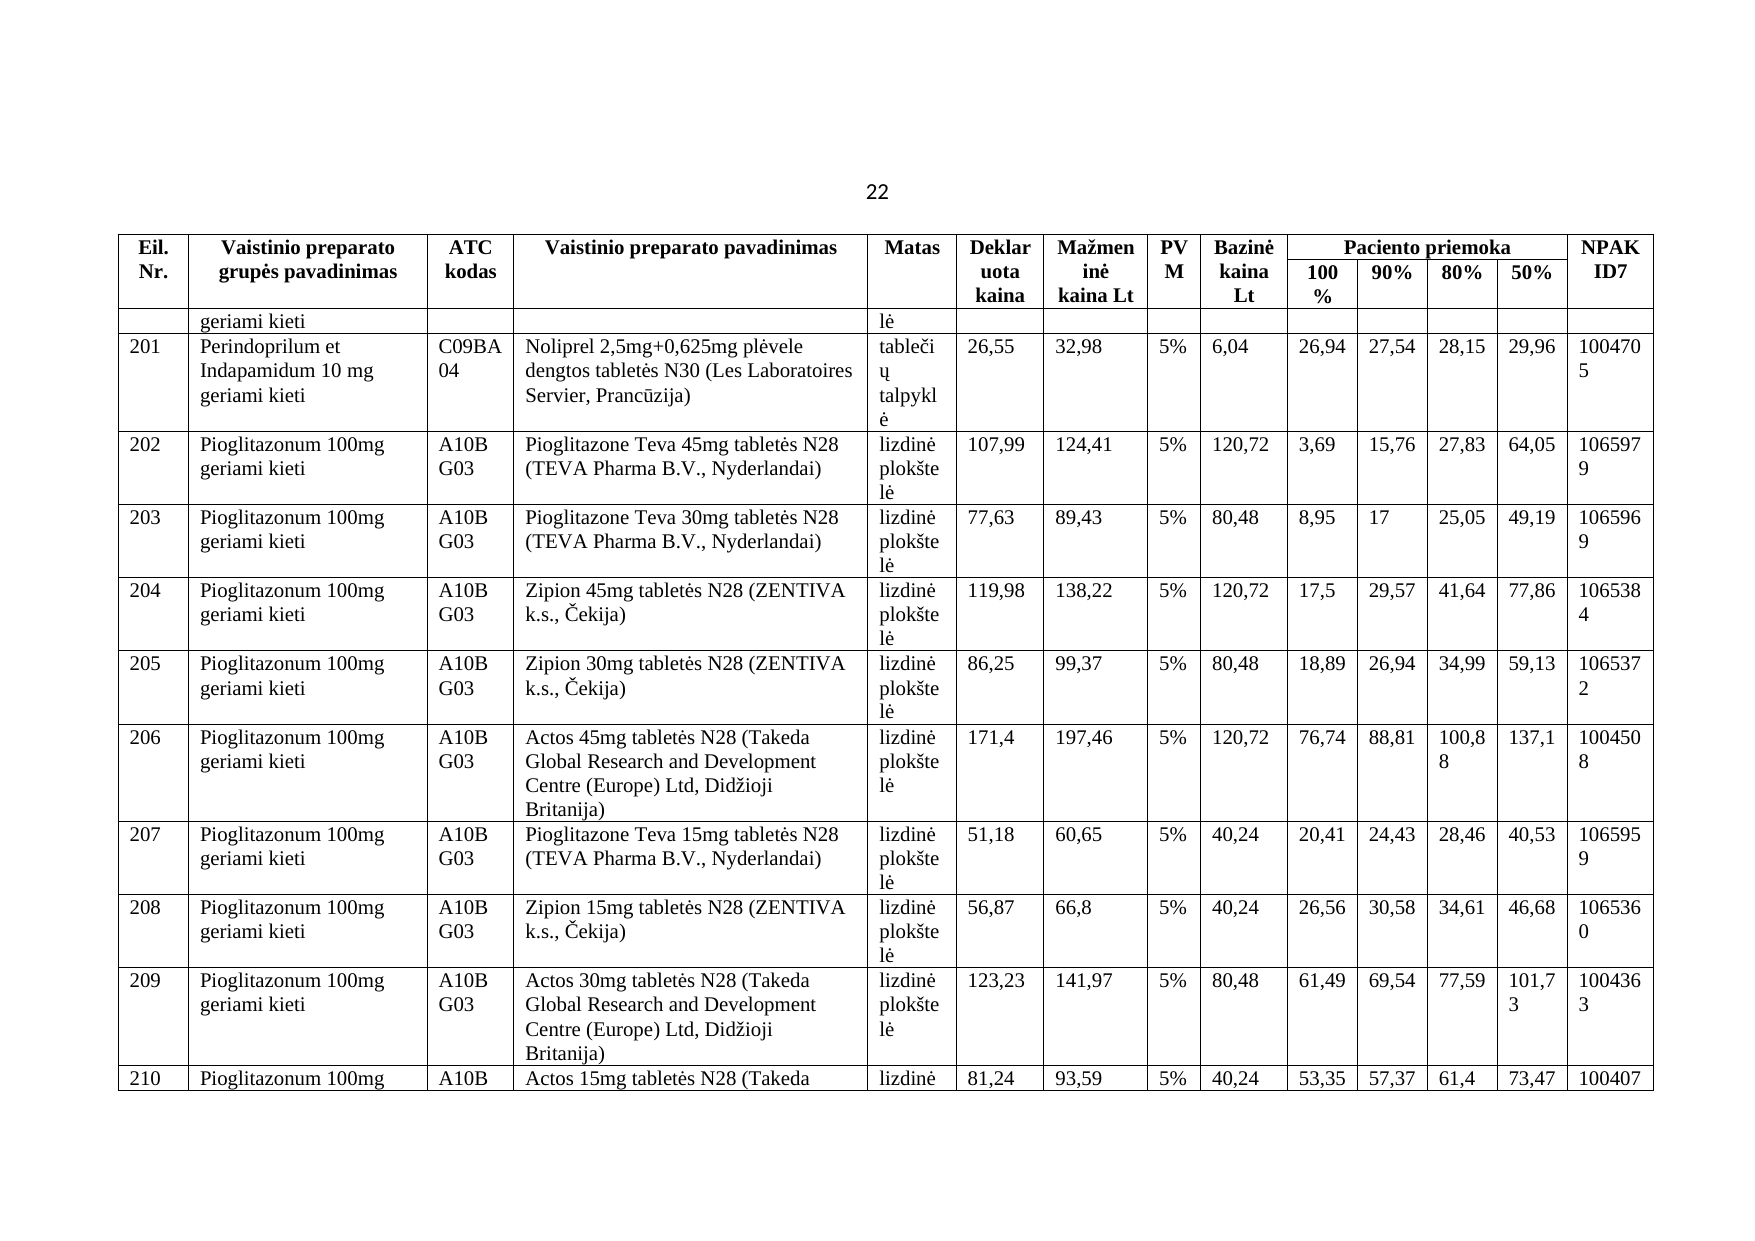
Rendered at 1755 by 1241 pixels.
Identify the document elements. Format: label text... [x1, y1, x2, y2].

table_cell 69,54 [1358, 968, 1427, 1064]
table_header Mažmeninė kaina Lt [1044, 235, 1147, 308]
table_cell 100407 [1568, 1066, 1653, 1090]
table_cell A10BG03 [428, 822, 513, 894]
table_cell C09BA04 [428, 334, 513, 431]
table_cell 5% [1148, 822, 1200, 894]
table_header Eil. Nr. [119, 235, 188, 308]
table_cell 24,43 [1358, 822, 1427, 894]
table_cell Pioglitazonum 100mg geriami kieti [189, 895, 427, 967]
table_cell Zipion 15mg tabletės N28 (ZENTIVA k.s., Čekija) [514, 895, 867, 967]
table_header Vaistinio preparato pavadinimas [514, 235, 867, 308]
table_cell 3,69 [1288, 432, 1357, 504]
table_cell 32,98 [1044, 334, 1147, 431]
table_cell [119, 309, 188, 333]
table_cell 6,04 [1201, 334, 1287, 431]
table_cell 210 [119, 1066, 188, 1090]
table_cell 15,76 [1358, 432, 1427, 504]
table_cell tablečių talpyklė [868, 334, 956, 431]
table_cell A10BG03 [428, 968, 513, 1064]
table_cell 27,83 [1428, 432, 1497, 504]
table_cell 73,47 [1498, 1066, 1567, 1090]
table_cell 26,94 [1358, 651, 1427, 723]
table_cell 18,89 [1288, 651, 1357, 723]
table_header PVM [1148, 235, 1200, 308]
table_cell Pioglitazonum 100mg geriami kieti [189, 725, 427, 821]
table_cell Pioglitazonum 100mg geriami kieti [189, 968, 427, 1064]
table_cell Perindoprilum et Indapamidum 10 mg geriami kieti [189, 334, 427, 431]
table_cell 40,24 [1201, 822, 1287, 894]
table_cell 17 [1358, 505, 1427, 577]
table_cell 57,37 [1358, 1066, 1427, 1090]
table_cell 53,35 [1288, 1066, 1357, 1090]
table_cell 80% [1428, 260, 1497, 308]
table_cell 203 [119, 505, 188, 577]
table_cell 76,74 [1288, 725, 1357, 821]
table_cell 141,97 [1044, 968, 1147, 1064]
table_cell 124,41 [1044, 432, 1147, 504]
table_cell 1004508 [1568, 725, 1653, 821]
table_cell 90% [1358, 260, 1427, 308]
table_cell [1428, 309, 1497, 333]
table_cell 89,43 [1044, 505, 1147, 577]
table_cell 86,25 [957, 651, 1043, 723]
table_cell A10BG03 [428, 505, 513, 577]
table_cell 17,5 [1288, 578, 1357, 650]
table_cell [1288, 309, 1357, 333]
table_cell A10BG03 [428, 432, 513, 504]
table_cell 119,98 [957, 578, 1043, 650]
table_cell [1498, 309, 1567, 333]
table_cell 5% [1148, 1066, 1200, 1090]
table_cell 46,68 [1498, 895, 1567, 967]
table_cell [1148, 309, 1200, 333]
table_cell Pioglitazonum 100mg geriami kieti [189, 822, 427, 894]
table_cell 1004363 [1568, 968, 1653, 1064]
table_cell [514, 309, 867, 333]
table_cell Noliprel 2,5mg+0,625mg plėvele dengtos tabletės N30 (Les Laboratoires Servier, Prancūzija) [514, 334, 867, 431]
table_cell 137,1 [1498, 725, 1567, 821]
table_cell 88,81 [1358, 725, 1427, 821]
table_cell 25,05 [1428, 505, 1497, 577]
table_cell 100% [1288, 260, 1357, 308]
table_cell Pioglitazonum 100mg geriami kieti [189, 651, 427, 723]
table_cell Pioglitazone Teva 15mg tabletės N28 (TEVA Pharma B.V., Nyderlandai) [514, 822, 867, 894]
table_cell Actos 30mg tabletės N28 (Takeda Global Research and Development Centre (Europe) Ltd, Didžioji Britanija) [514, 968, 867, 1064]
table_cell 138,22 [1044, 578, 1147, 650]
table_cell 1065360 [1568, 895, 1653, 967]
table_cell 51,18 [957, 822, 1043, 894]
table_cell 29,57 [1358, 578, 1427, 650]
table_cell 40,24 [1201, 895, 1287, 967]
table_header Deklaruota kaina Lt [957, 235, 1043, 308]
table_cell 80,48 [1201, 968, 1287, 1064]
table_cell 77,63 [957, 505, 1043, 577]
table_cell [428, 309, 513, 333]
table_cell geriami kieti [189, 309, 427, 333]
table_cell 81,24 [957, 1066, 1043, 1090]
table_cell Pioglitazonum 100mg [189, 1066, 427, 1090]
table_cell 171,4 [957, 725, 1043, 821]
table_cell 80,48 [1201, 651, 1287, 723]
table_cell 26,55 [957, 334, 1043, 431]
table_header NPAKID7 [1568, 235, 1653, 308]
table_cell lizdinė plokštelė [868, 651, 956, 723]
table_cell 206 [119, 725, 188, 821]
table_cell 28,46 [1428, 822, 1497, 894]
table_cell 1065372 [1568, 651, 1653, 723]
table_cell 1065979 [1568, 432, 1653, 504]
table_cell 29,96 [1498, 334, 1567, 431]
table_cell 34,61 [1428, 895, 1497, 967]
table_cell 101,73 [1498, 968, 1567, 1064]
table_cell 107,99 [957, 432, 1043, 504]
table_header Matas [868, 235, 956, 308]
table_header ATC kodas [428, 235, 513, 308]
table_cell 8,95 [1288, 505, 1357, 577]
table_cell 49,19 [1498, 505, 1567, 577]
table_cell 93,59 [1044, 1066, 1147, 1090]
table_cell [1358, 309, 1427, 333]
table_cell Zipion 30mg tabletės N28 (ZENTIVA k.s., Čekija) [514, 651, 867, 723]
table_cell 197,46 [1044, 725, 1147, 821]
table_cell [1568, 309, 1653, 333]
table_cell lizdinė plokštelė [868, 432, 956, 504]
table_cell 202 [119, 432, 188, 504]
table_cell A10B [428, 1066, 513, 1090]
table_cell 205 [119, 651, 188, 723]
table_cell 64,05 [1498, 432, 1567, 504]
table_cell 209 [119, 968, 188, 1064]
table_cell lė [868, 309, 956, 333]
table_cell lizdinė plokštelė [868, 505, 956, 577]
table_cell 40,24 [1201, 1066, 1287, 1090]
table_cell 60,65 [1044, 822, 1147, 894]
table_cell [1044, 309, 1147, 333]
table_cell 61,4 [1428, 1066, 1497, 1090]
table_cell 5% [1148, 651, 1200, 723]
table_cell A10BG03 [428, 578, 513, 650]
table_cell 77,86 [1498, 578, 1567, 650]
table_cell 27,54 [1358, 334, 1427, 431]
table_cell Actos 45mg tabletės N28 (Takeda Global Research and Development Centre (Europe) Ltd, Didžioji Britanija) [514, 725, 867, 821]
table_cell 1004705 [1568, 334, 1653, 431]
table_cell 5% [1148, 432, 1200, 504]
table_cell 41,64 [1428, 578, 1497, 650]
table_cell A10BG03 [428, 725, 513, 821]
table_cell 120,72 [1201, 725, 1287, 821]
table_cell Pioglitazone Teva 30mg tabletės N28 (TEVA Pharma B.V., Nyderlandai) [514, 505, 867, 577]
table_cell 5% [1148, 725, 1200, 821]
table_cell 56,87 [957, 895, 1043, 967]
table_cell 120,72 [1201, 578, 1287, 650]
table_cell 26,94 [1288, 334, 1357, 431]
table_cell 66,8 [1044, 895, 1147, 967]
table_cell 204 [119, 578, 188, 650]
table_cell 80,48 [1201, 505, 1287, 577]
table_cell Pioglitazonum 100mg geriami kieti [189, 578, 427, 650]
table_cell A10BG03 [428, 651, 513, 723]
table_cell 40,53 [1498, 822, 1567, 894]
table_cell lizdinė plokštelė [868, 968, 956, 1064]
table_cell lizdinė plokštelė [868, 822, 956, 894]
table_cell 120,72 [1201, 432, 1287, 504]
table_cell lizdinė plokštelė [868, 895, 956, 967]
table_cell 30,58 [1358, 895, 1427, 967]
table_cell 1065384 [1568, 578, 1653, 650]
table_cell 61,49 [1288, 968, 1357, 1064]
table_header Paciento priemoka [1288, 235, 1567, 259]
table_cell 77,59 [1428, 968, 1497, 1064]
table_cell 201 [119, 334, 188, 431]
table_cell Pioglitazone Teva 45mg tabletės N28 (TEVA Pharma B.V., Nyderlandai) [514, 432, 867, 504]
table_cell 1065969 [1568, 505, 1653, 577]
table_cell 1065959 [1568, 822, 1653, 894]
table_header Vaistinio preparato grupės pavadinimas [189, 235, 427, 308]
table_cell 20,41 [1288, 822, 1357, 894]
table_cell 5% [1148, 968, 1200, 1064]
table_cell Actos 15mg tabletės N28 (Takeda [514, 1066, 867, 1090]
table_cell 123,23 [957, 968, 1043, 1064]
table_cell 208 [119, 895, 188, 967]
table_cell 5% [1148, 578, 1200, 650]
table_cell Zipion 45mg tabletės N28 (ZENTIVA k.s., Čekija) [514, 578, 867, 650]
table_cell lizdinė plokštelė [868, 725, 956, 821]
table_cell [1201, 309, 1287, 333]
table_cell 5% [1148, 895, 1200, 967]
table_cell 99,37 [1044, 651, 1147, 723]
table_cell 5% [1148, 505, 1200, 577]
table_cell Pioglitazonum 100mg geriami kieti [189, 505, 427, 577]
table_cell A10BG03 [428, 895, 513, 967]
table_cell 34,99 [1428, 651, 1497, 723]
table_cell lizdinė [868, 1066, 956, 1090]
table_cell 5% [1148, 334, 1200, 431]
table_header Bazinė kaina Lt [1201, 235, 1287, 308]
table_cell 59,13 [1498, 651, 1567, 723]
table_cell 17,68 [957, 309, 1043, 333]
table_cell Pioglitazonum 100mg geriami kieti [189, 432, 427, 504]
table_cell lizdinė plokštelė [868, 578, 956, 650]
table_cell 100,88 [1428, 725, 1497, 821]
table_cell 207 [119, 822, 188, 894]
table_cell 26,56 [1288, 895, 1357, 967]
table_cell 28,15 [1428, 334, 1497, 431]
table_cell 50% [1498, 260, 1567, 308]
